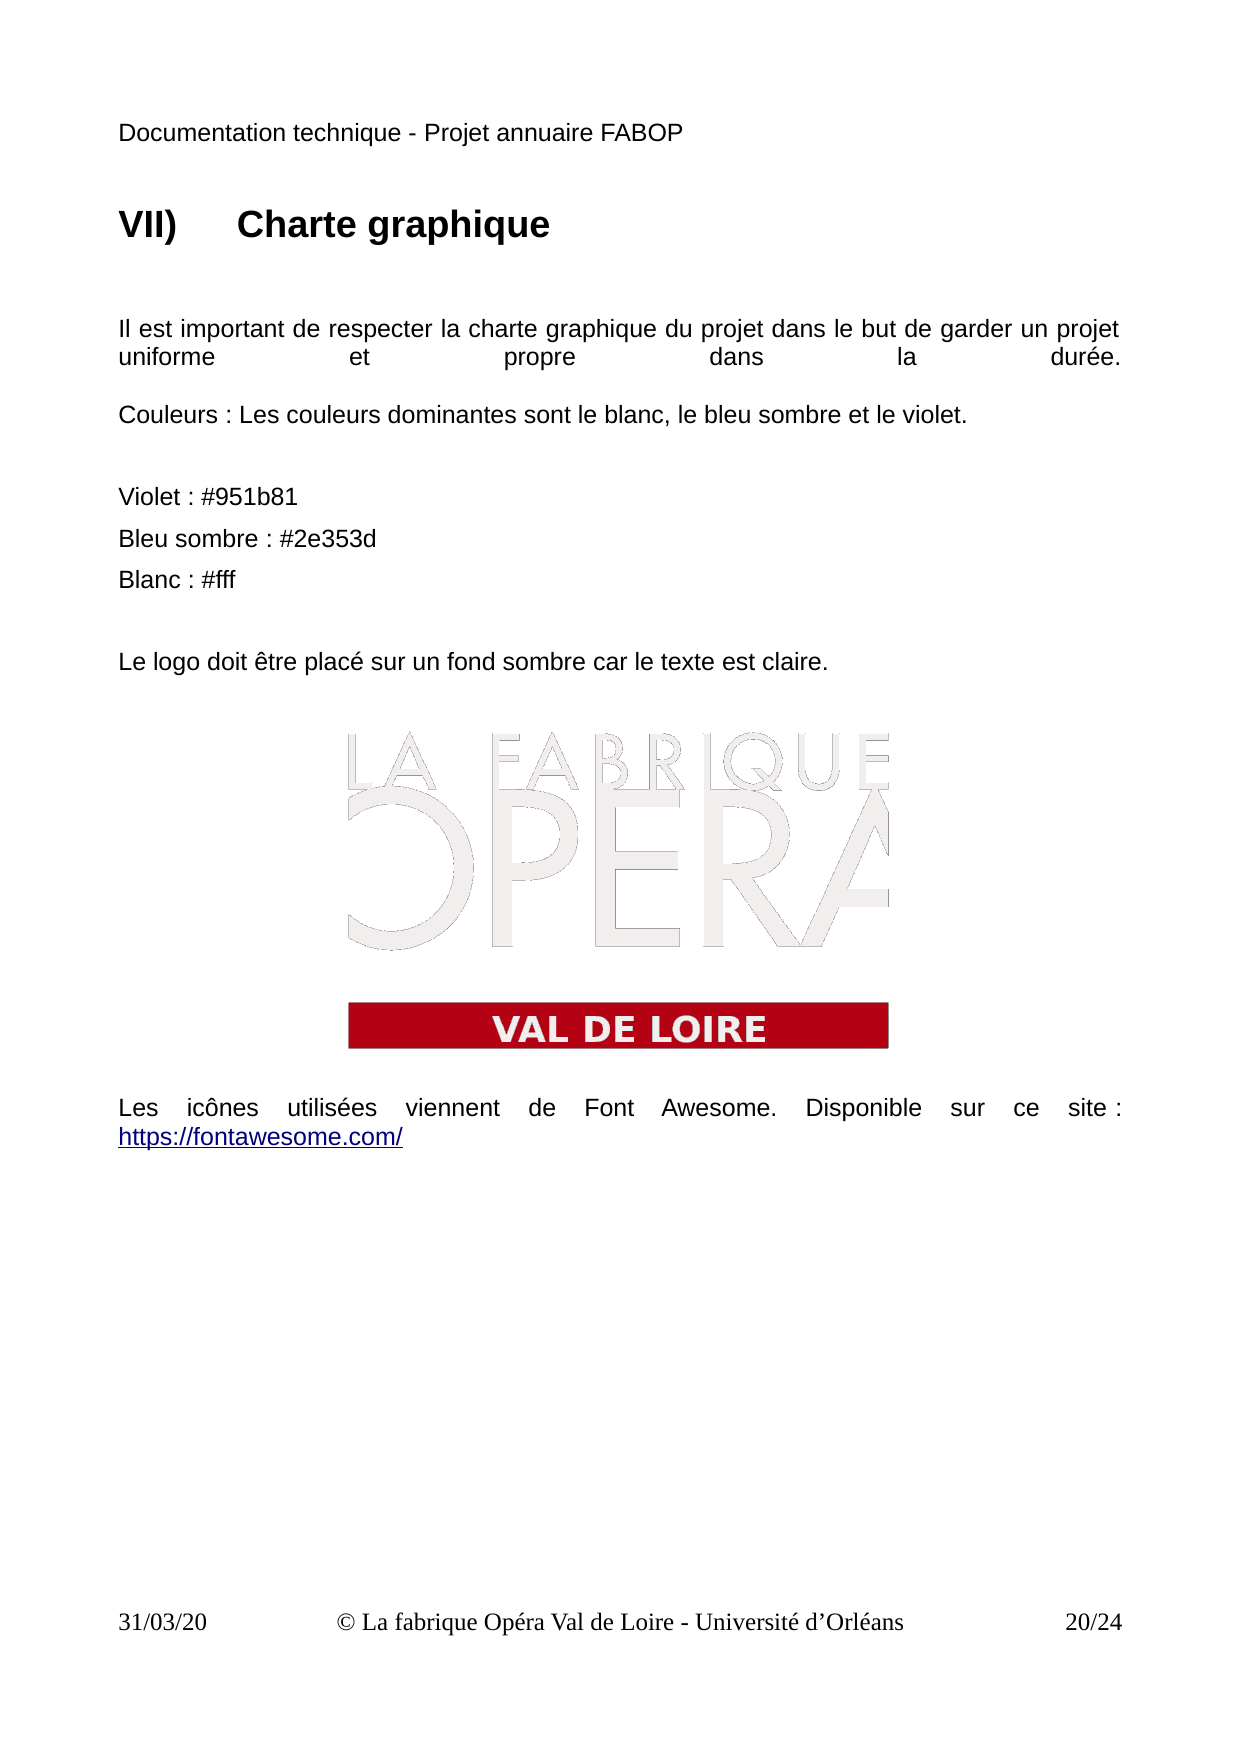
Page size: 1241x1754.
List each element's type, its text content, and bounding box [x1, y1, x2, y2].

text Le logo doit être placé sur un fond sombre car le texte est claire. [118, 647, 1122, 676]
text Les icônes utilisées viennent de Font Awesome. Disponible sur ce site : https://fontawesome.com/ [118, 1093, 1122, 1151]
subtitle Charte graphique [118, 201, 1122, 245]
picture [346, 730, 894, 1053]
text Bleu sombre : #2e353d [118, 524, 1122, 552]
text Violet : #951b81 [118, 482, 1122, 511]
text Blanc : #fff [118, 565, 1122, 594]
text Il est important de respecter la charte graphique du projet dans le but de garder un projet uniforme et propre dans la durée. Couleurs : Les couleurs dominantes sont le blanc, le bleu sombre et le violet. [118, 314, 1122, 429]
